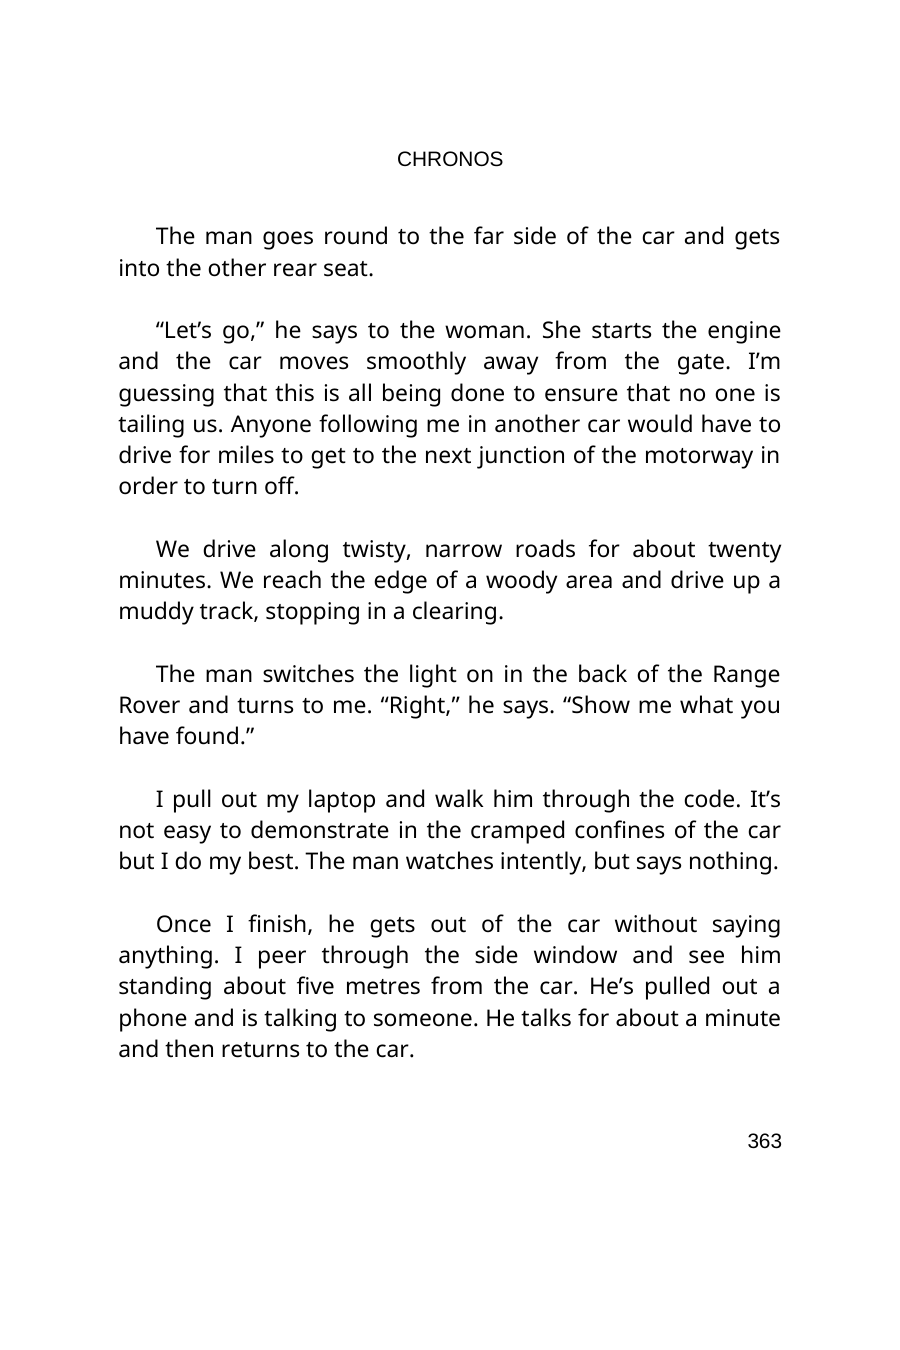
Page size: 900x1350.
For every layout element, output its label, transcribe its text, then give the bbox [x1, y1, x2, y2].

text Once I finish, he gets out of the car without saying anything. I peer through the side window and see him standing about five metres from the car. He’s pulled out a phone and is talking to someone. He talks for about a minute and then returns to the car. [118, 908, 782, 1064]
text The man switches the light on in the back of the Range Rover and turns to me. “Right,” he says. “Show me what you have found.” [118, 658, 782, 751]
text “Let’s go,” he says to the woman. She starts the engine and the car moves smoothly away from the gate. I’m guessing that this is all being done to ensure that no one is tailing us. Anyone following me in another car would have to drive for miles to get to the next junction of the motorway in order to turn off. [118, 314, 782, 501]
text We drive along twisty, narrow roads for about twenty minutes. We reach the edge of a woody area and drive up a muddy track, stopping in a clearing. [118, 533, 782, 626]
text The man goes round to the far side of the car and gets into the other rear seat. [118, 220, 782, 283]
text I pull out my laptop and walk him through the code. It’s not easy to demonstrate in the cramped confines of the car but I do my best. The man watches intently, but says nothing. [118, 783, 782, 876]
